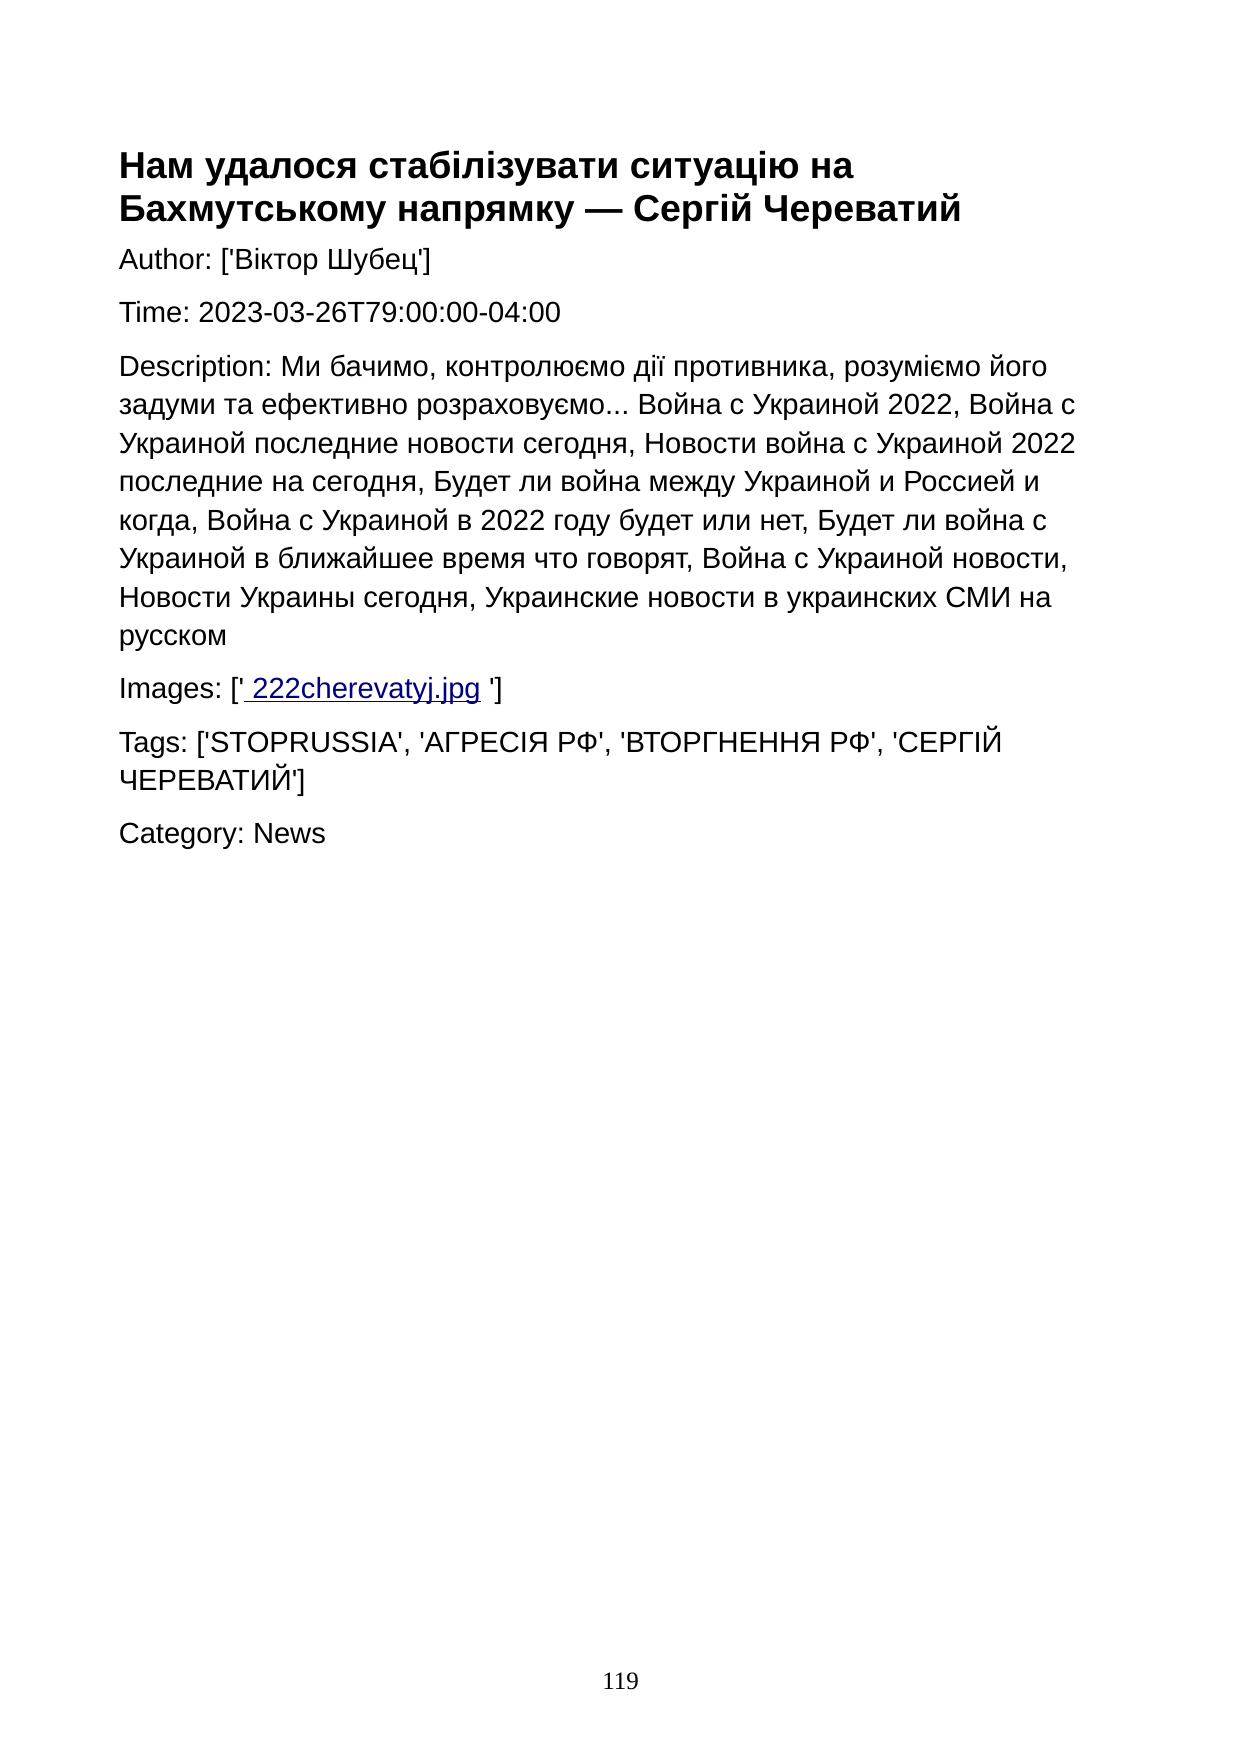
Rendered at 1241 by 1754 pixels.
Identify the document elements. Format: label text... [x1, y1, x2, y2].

subtitle Нам удалося стабілізувати ситуацію на Бахмутському напрямку — Сергій Череватий [118, 143, 1122, 230]
text Description: Ми бачимо, контролюємо дії противника, розуміємо його задуми та ефективно розраховуємо... Война с Украиной 2022, Война с Украиной последние новости сегодня, Новости война с Украиной 2022 последние на сегодня, Будет ли война между Украиной и Россией и когда, Война с Украиной в 2022 году будет или нет, Будет ли война с Украиной в ближайшее время что говорят, Война с Украиной новости, Новости Украины сегодня, Украинские новости в украинских СМИ на русском [118, 348, 1122, 652]
text Tags: ['STOPRUSSIA', 'АГРЕСІЯ РФ', 'ВТОРГНЕННЯ РФ', 'СЕРГІЙ ЧЕРЕВАТИЙ'] [118, 724, 1122, 797]
text Time: 2023-03-26T79:00:00-04:00 [118, 295, 1122, 329]
text Author: ['Віктор Шубец'] [118, 242, 1122, 276]
text Images: [' 222cherevatyj.jpg '] [118, 671, 1122, 705]
text Category: News [118, 816, 1122, 850]
